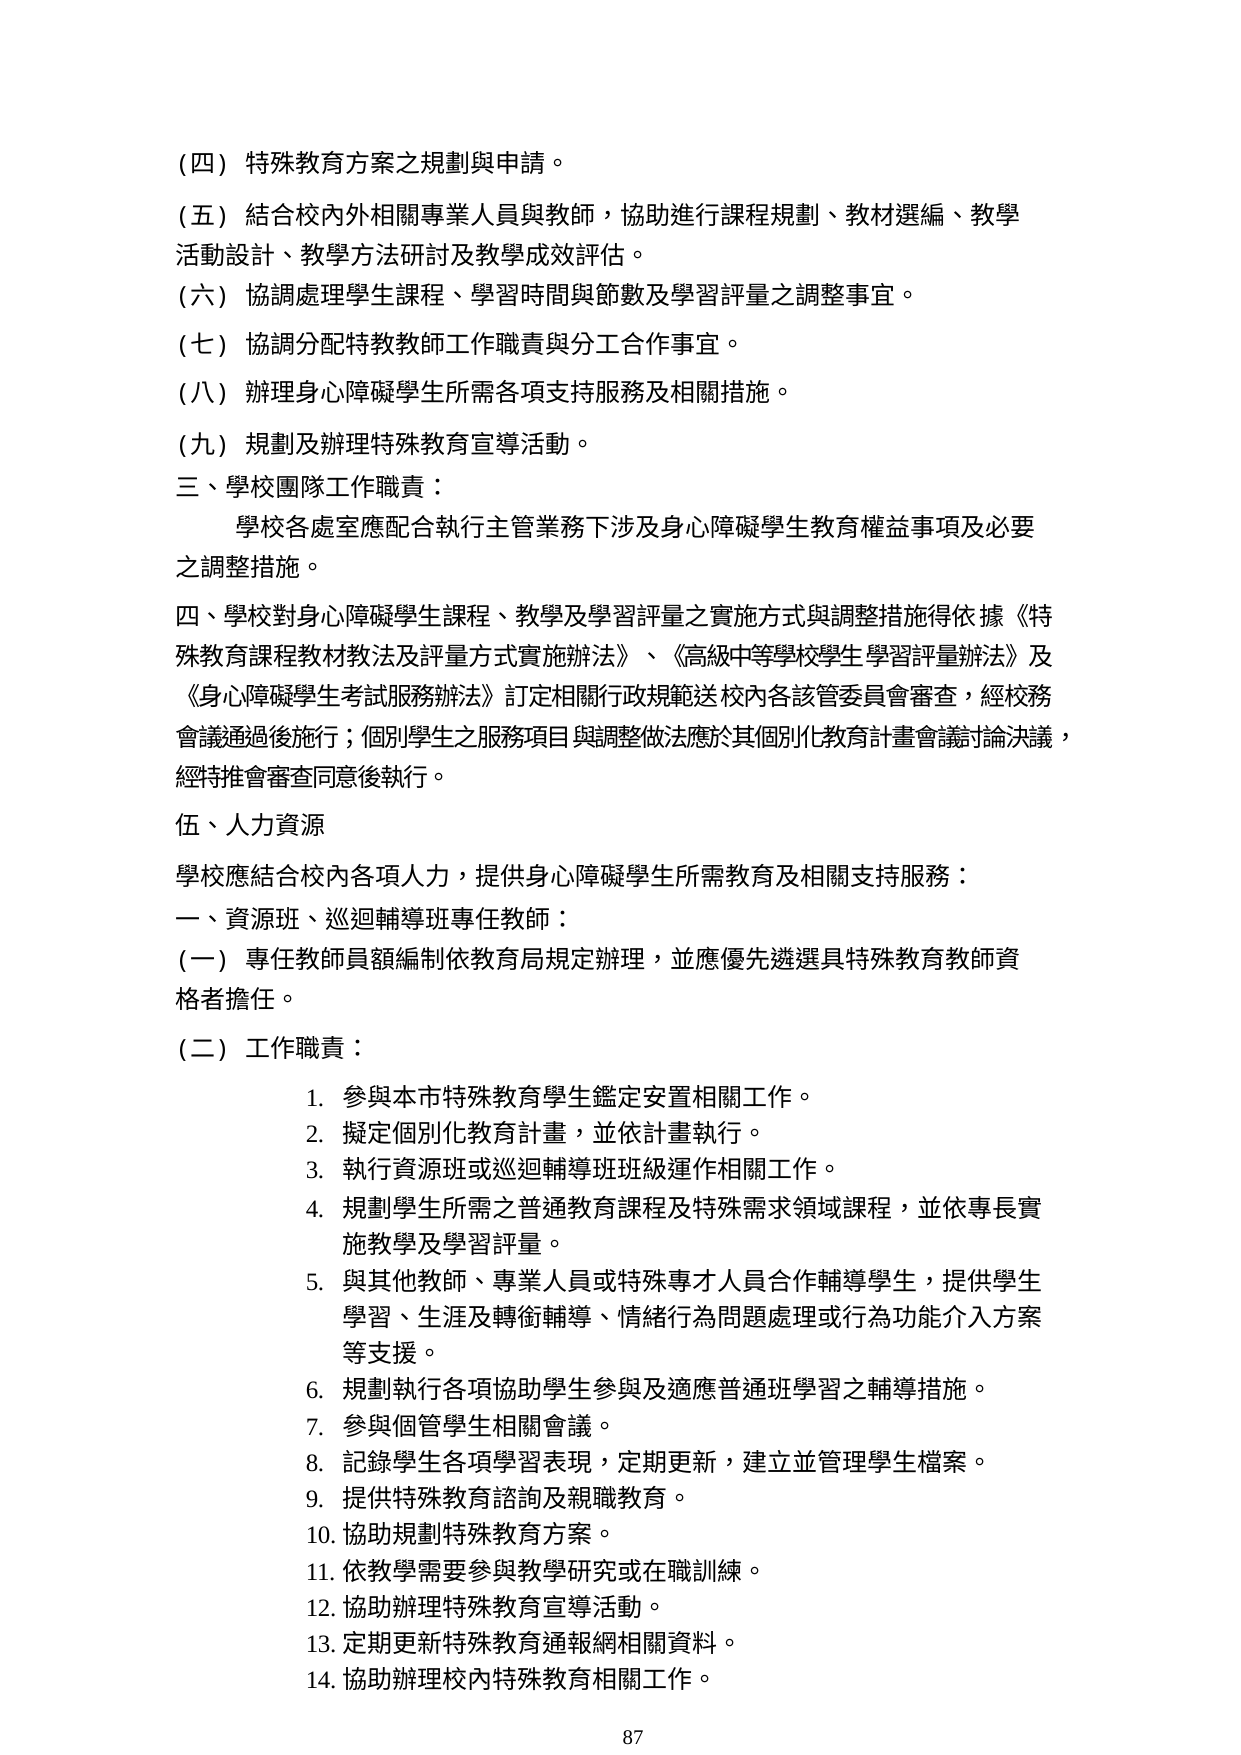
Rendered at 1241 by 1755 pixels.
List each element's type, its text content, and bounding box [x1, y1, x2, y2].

text (二) 工作職責： [175, 1028, 1091, 1065]
list 參與本市特殊教育學生鑑定安置相關工作。 [306, 1077, 1091, 1113]
list 提供特殊教育諮詢及親職教育。 [306, 1478, 1091, 1515]
list 規劃學生所需之普通教育課程及特殊需求領域課程，並依專長實施教學及學習評量。 [306, 1188, 1043, 1261]
list 規劃執行各項協助學生參與及適應普通班學習之輔導措施。 [306, 1370, 1091, 1406]
text (四) 特殊教育方案之規劃與申請。 [175, 144, 1091, 180]
text (九) 規劃及辦理特殊教育宣導活動。 [175, 424, 704, 461]
text 伍、人力資源 [175, 806, 1091, 842]
list 擬定個別化教育計畫，並依計畫執行。 [306, 1113, 1091, 1149]
text 四、學校對身心障礙學生課程、教學及學習評量之實施方式與調整措施得依據《特殊教育課程教材教法及評量方式實施辦法》、《高級中等學校學生學習評量辦法》及《身心障礙學生考試服務辦法》訂定相關行政規範送校內各該管委員會審查，經校務會議通過後施行；個別學生之服務項目與調整做法應於其個別化教育計畫會議討論決議，經特推會審查同意後執行。 [175, 596, 1053, 793]
text 一、資源班、巡迴輔導班專任教師： [175, 899, 1038, 936]
list 協助辦理特殊教育宣導活動。 [306, 1587, 1091, 1623]
list 定期更新特殊教育通報網相關資料。 [306, 1623, 1091, 1660]
text (六) 協調處理學生課程、學習時間與節數及學習評量之調整事宜。 [175, 276, 1091, 312]
text 學校應結合校內各項人力，提供身心障礙學生所需教育及相關支持服務： [175, 857, 1038, 893]
text 三、學校團隊工作職責： [175, 467, 704, 504]
list 協助規劃特殊教育方案。 [306, 1515, 1091, 1551]
text (一) 專任教師員額編制依教育局規定辦理，並應優先遴選具特殊教育教師資格者擔任。 [175, 940, 1044, 1016]
text 學校各處室應配合執行主管業務下涉及身心障礙學生教育權益事項及必要之調整措施。 [175, 508, 1038, 584]
list 依教學需要參與教學研究或在職訓練。 [306, 1551, 1091, 1587]
list 執行資源班或巡迴輔導班班級運作相關工作。 [306, 1149, 1091, 1186]
list 與其他教師、專業人員或特殊專才人員合作輔導學生，提供學生學習、生涯及轉銜輔導、情緒行為問題處理或行為功能介入方案等支援。 [306, 1261, 1043, 1370]
list 參與個管學生相關會議。 [306, 1406, 1091, 1442]
list 協助辦理校內特殊教育相關工作。 [306, 1660, 1091, 1696]
text (七) 協調分配特教教師工作職責與分工合作事宜。 [175, 324, 1091, 361]
text (八) 辦理身心障礙學生所需各項支持服務及相關措施。 [175, 373, 1091, 409]
list 記錄學生各項學習表現，定期更新，建立並管理學生檔案。 [306, 1442, 1091, 1478]
text (五) 結合校內外相關專業人員與教師，協助進行課程規劃、教材選編、教學活動設計、教學方法研討及教學成效評估。 [175, 195, 1029, 272]
